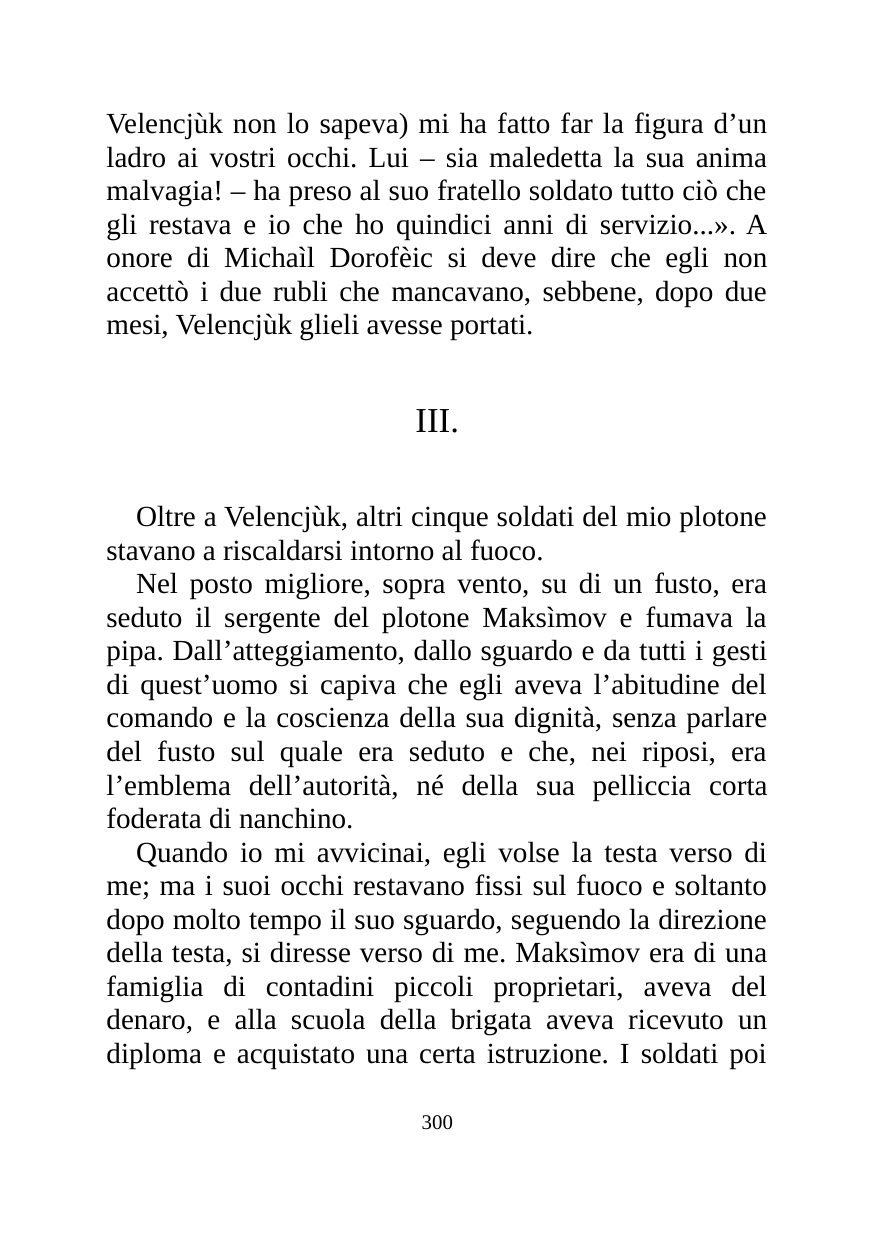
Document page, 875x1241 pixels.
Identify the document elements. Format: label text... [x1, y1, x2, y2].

text Quando io mi avvicinai, egli volse la testa verso di me; ma i suoi occhi restavano fissi sul fuoco e soltanto dopo molto tempo il suo sguardo, seguendo la direzione della testa, si diresse verso di me. Maksìmov era di una famiglia di contadini piccoli proprietari, aveva del denaro, e alla scuola della brigata aveva ricevuto un diploma e acquistato una certa istruzione. I soldati poi [106, 835, 768, 1069]
subtitle III. [106, 400, 768, 440]
text Nel posto migliore, sopra vento, su di un fusto, era seduto il sergente del plotone Maksìmov e fumava la pipa. Dall’atteggiamento, dallo sguardo e da tutti i gesti di quest’uomo si capiva che egli aveva l’abitudine del comando e la coscienza della sua dignità, senza parlare del fusto sul quale era seduto e che, nei riposi, era l’emblema dell’autorità, né della sua pelliccia corta foderata di nanchino. [106, 566, 768, 835]
text Oltre a Velencjùk, altri cinque soldati del mio plotone stavano a riscaldarsi intorno al fuoco. [106, 499, 768, 566]
text Velencjùk non lo sapeva) mi ha fatto far la figura d’un ladro ai vostri occhi. Lui – sia maledetta la sua anima malvagia! – ha preso al suo fratello soldato tutto ciò che gli restava e io che ho quindici anni di servizio...». A onore di Michaìl Dorofèic si deve dire che egli non accettò i due rubli che mancavano, sebbene, dopo due mesi, Velencjùk glieli avesse portati. [106, 106, 768, 341]
